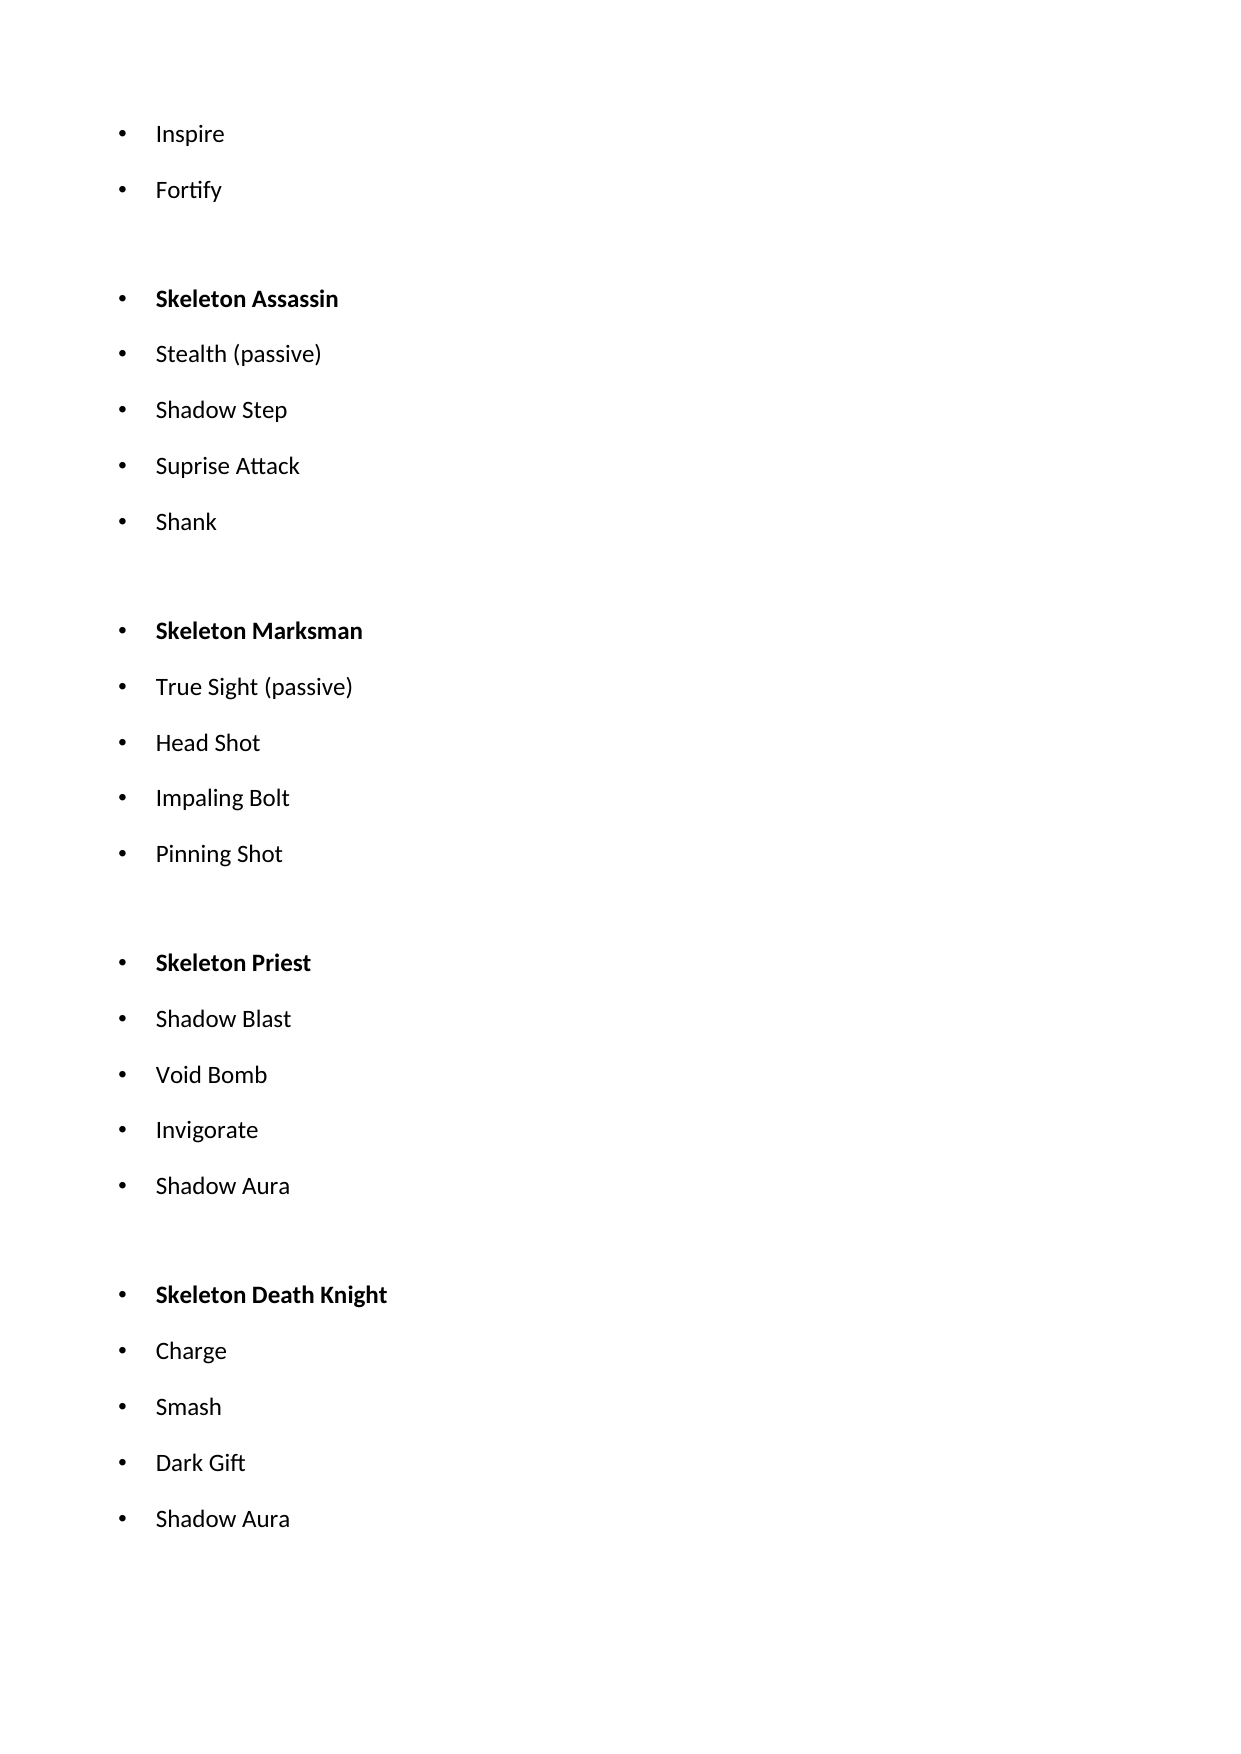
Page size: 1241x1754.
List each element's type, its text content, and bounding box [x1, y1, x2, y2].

list Shank [81, 506, 1122, 537]
list Stealth (passive) [81, 339, 1122, 369]
list Impaling Bolt [81, 782, 1122, 813]
list Invigorate [81, 1115, 1122, 1145]
list Fortify [81, 174, 1122, 204]
list Skeleton Priest [81, 947, 1122, 978]
list Void Bomb [81, 1059, 1122, 1089]
list Shadow Aura [81, 1503, 1122, 1533]
list Head Shot [81, 727, 1122, 757]
list Suprise Attack [81, 450, 1122, 481]
list Shadow Step [81, 394, 1122, 425]
list Shadow Blast [81, 1003, 1122, 1033]
list Smash [81, 1391, 1122, 1422]
list Charge [81, 1335, 1122, 1366]
list Skeleton Marksman [81, 615, 1122, 646]
list Skeleton Assassin [81, 283, 1122, 313]
list Pinning Shot [81, 838, 1122, 869]
list Skeleton Death Knight [81, 1279, 1122, 1310]
list True Sight (passive) [81, 671, 1122, 701]
list Inspire [81, 118, 1122, 149]
list Dark Gift [81, 1447, 1122, 1477]
list Shadow Aura [81, 1171, 1122, 1201]
